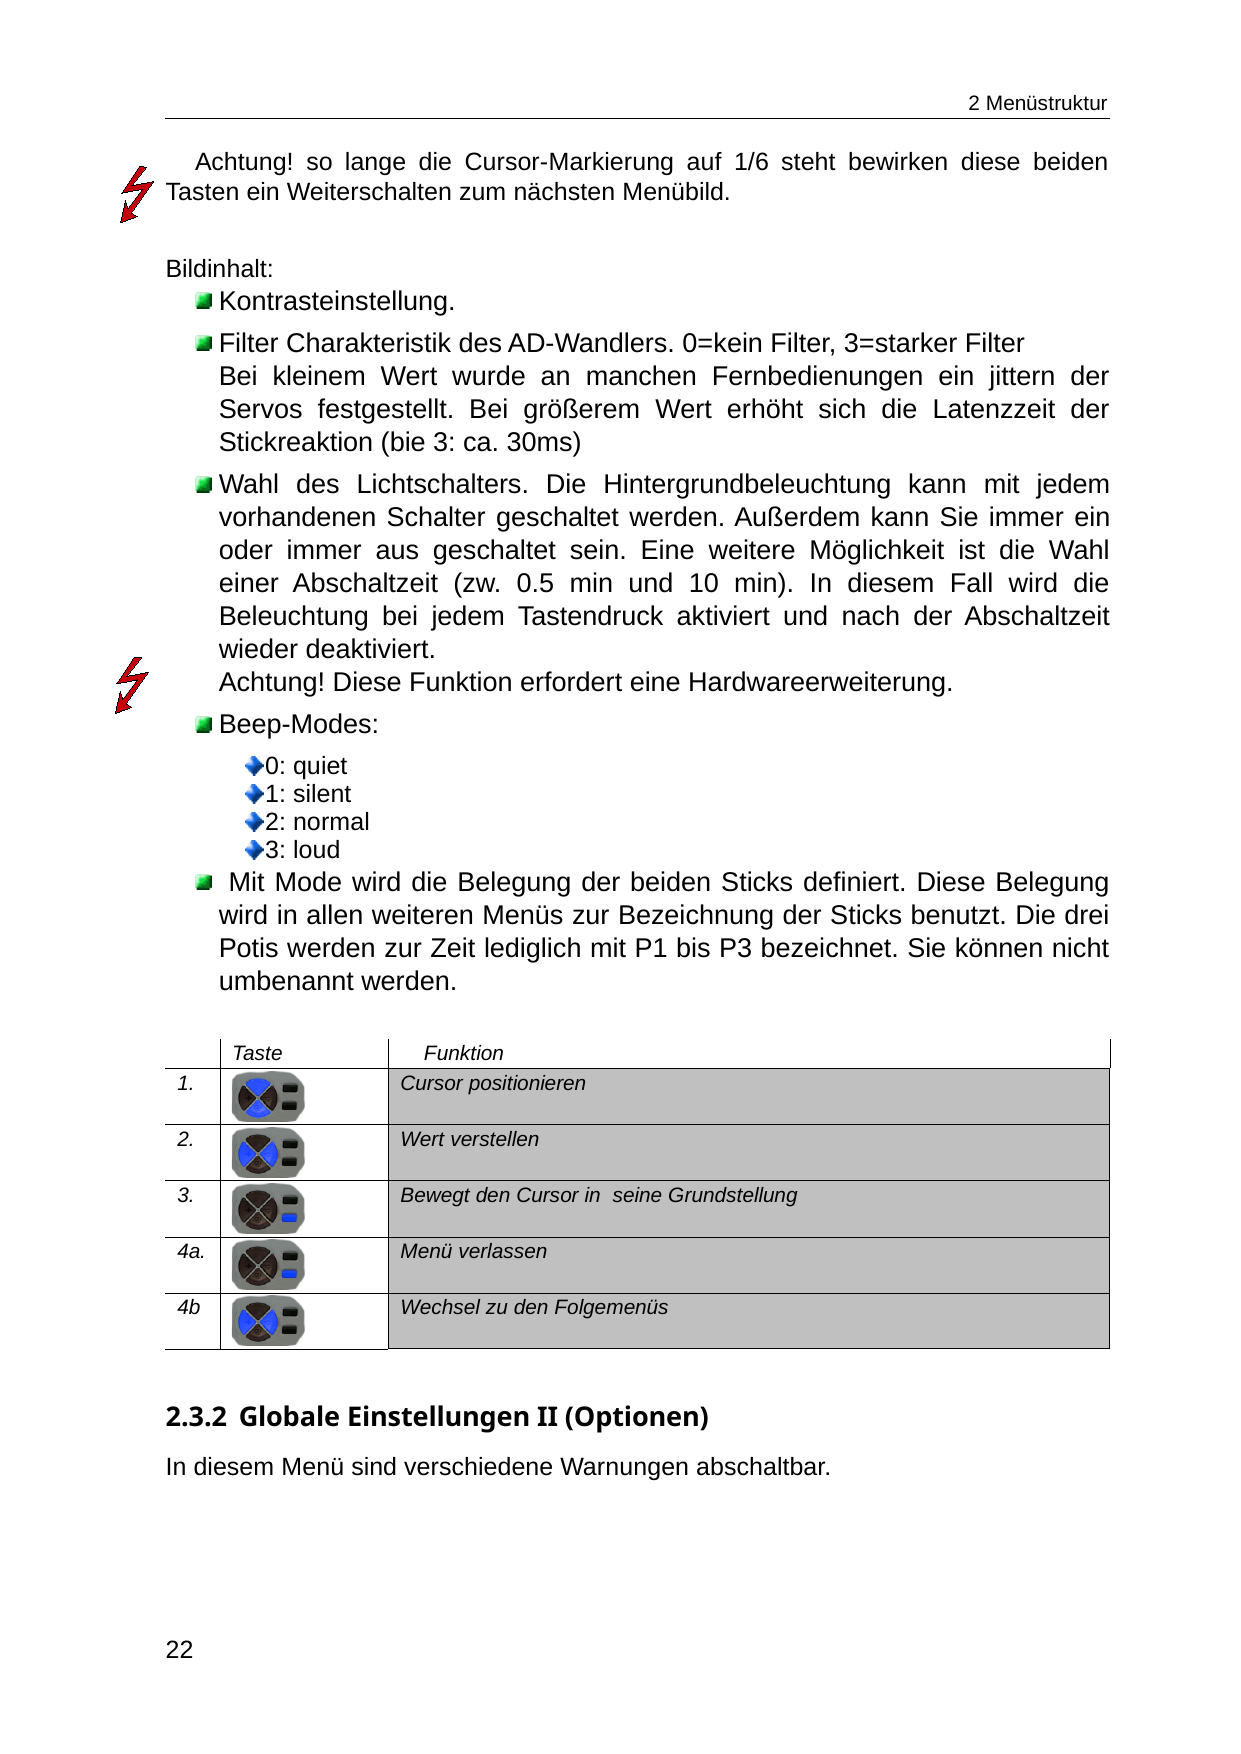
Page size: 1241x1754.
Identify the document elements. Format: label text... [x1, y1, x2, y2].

table_cell [221, 1181, 388, 1237]
table_cell 2. [165, 1125, 220, 1180]
picture [231, 1183, 306, 1234]
picture [195, 335, 212, 351]
table_cell Wechsel zu den Folgemenüs [389, 1294, 1109, 1348]
table_cell 4a. [165, 1238, 220, 1293]
table_header Funktion [389, 1039, 1110, 1068]
picture [195, 292, 212, 309]
table_cell [221, 1125, 388, 1180]
list 0: quiet [214, 752, 1110, 780]
text Achtung! so lange die Cursor-Markierung auf 1/6 steht bewirken diese beiden Tasten ein Weiterschalten zum nächsten Menübild. [165, 147, 1110, 206]
picture [195, 716, 212, 733]
list Mit Mode wird die Belegung der beiden Sticks definiert. Diese Belegung wird in allen weiteren Menüs zur Bezeichnung der Sticks benutzt. Die drei Potis werden zur Zeit lediglich mit P1 bis P3 bezeichnet. Sie können nicht umbenannt werden. [165, 867, 1110, 996]
text Bildinhalt: [165, 255, 1110, 283]
picture [231, 1071, 306, 1122]
table_cell [221, 1238, 388, 1293]
list 1: silent [214, 780, 1110, 808]
picture [231, 1127, 306, 1178]
table_header Taste [221, 1039, 388, 1068]
picture [245, 840, 264, 860]
table_cell 1. [165, 1069, 220, 1124]
table_cell Cursor positionieren [389, 1069, 1109, 1124]
text In diesem Menü sind verschiedene Warnungen abschaltbar. [165, 1453, 1110, 1481]
list Beep-Modes: [165, 709, 1110, 739]
table_cell [221, 1069, 388, 1124]
picture [245, 784, 264, 804]
table_cell Bewegt den Cursor in seine Grundstellung [389, 1181, 1109, 1237]
table_cell Menü verlassen [389, 1238, 1109, 1293]
list Filter Charakteristik des AD-Wandlers. 0=kein Filter, 3=starker Filter Bei kleinem Wert wurde an manchen Fernbedienungen ein jittern der Servos festgestellt. Bei größerem Wert erhöht sich die Latenzzeit der Stickreaktion (bie 3: ca. 30ms) [165, 328, 1110, 457]
list Kontrasteinstellung. [165, 286, 1110, 316]
subtitle Globale Einstellungen II (Optionen) [165, 1397, 1110, 1434]
picture [195, 476, 212, 493]
table_cell Wert verstellen [389, 1125, 1109, 1180]
picture [195, 874, 212, 890]
table_cell 3. [165, 1181, 220, 1237]
list 3: loud [214, 836, 1110, 864]
picture [231, 1295, 306, 1346]
table_header [165, 1039, 220, 1068]
list 2: normal [214, 808, 1110, 836]
table_cell 4b [165, 1294, 220, 1349]
picture [245, 756, 264, 776]
picture [245, 812, 264, 832]
picture [231, 1239, 306, 1290]
table_cell [221, 1294, 388, 1349]
list Wahl des Lichtschalters. Die Hintergrundbeleuchtung kann mit jedem vorhandenen Schalter geschaltet werden. Außerdem kann Sie immer ein oder immer aus geschaltet sein. Eine weitere Möglichkeit ist die Wahl einer Abschaltzeit (zw. 0.5 min und 10 min). In diesem Fall wird die Beleuchtung bei jedem Tastendruck aktiviert und nach der Abschaltzeit wieder deaktiviert. Achtung! Diese Funktion erfordert eine Hardwareerweiterung. [165, 469, 1110, 697]
